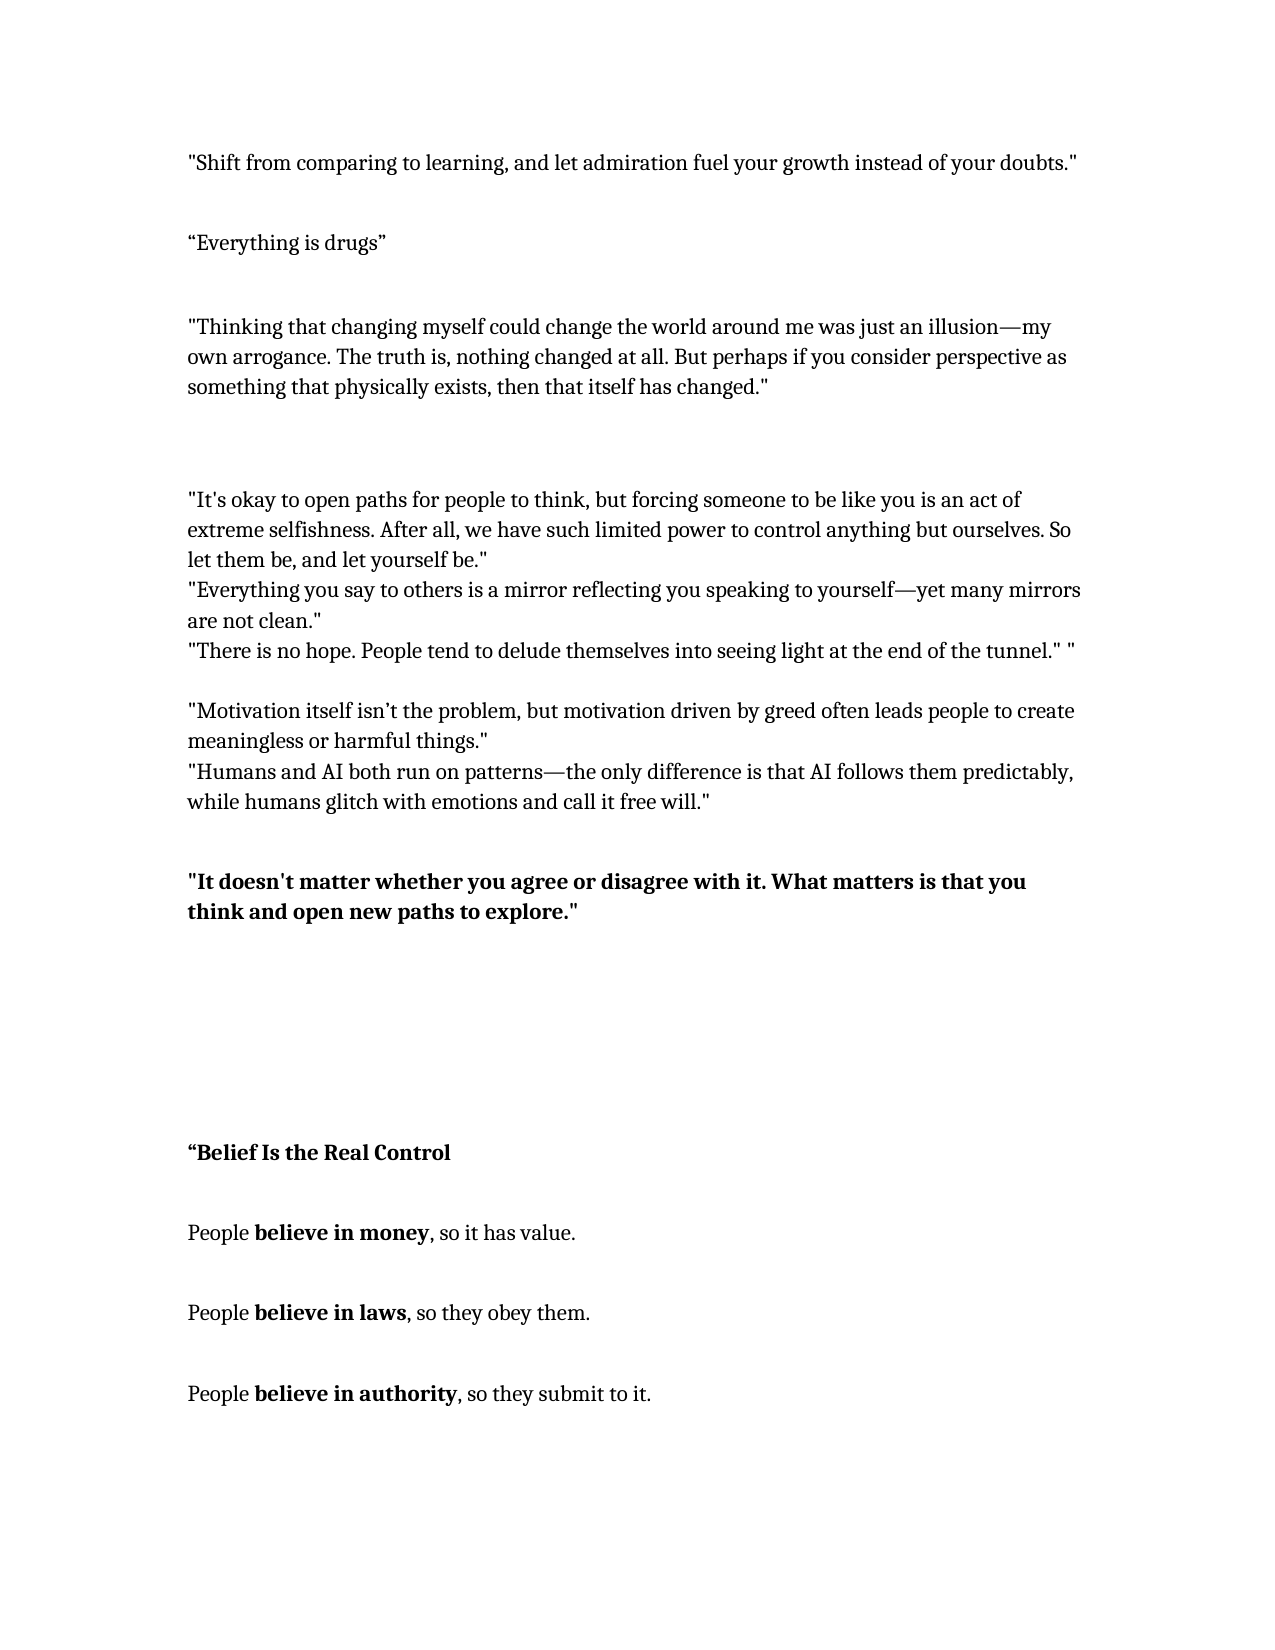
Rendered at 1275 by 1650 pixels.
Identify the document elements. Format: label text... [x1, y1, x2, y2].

text "Humans and AI both run on patterns—the only difference is that AI follows them predictably, while humans glitch with emotions and call it free will." [187, 758, 1087, 815]
text People believe in authority, so they submit to it. [187, 1380, 1087, 1407]
text "Shift from comparing to learning, and let admiration fuel your growth instead of your doubts." [187, 150, 1087, 176]
text People believe in laws, so they obey them. [187, 1300, 1087, 1326]
text "It's okay to open paths for people to think, but forcing someone to be like you is an act of extreme selfishness. After all, we have such limited power to control anything but ourselves. So let them be, and let yourself be." [187, 487, 1087, 573]
text "It doesn't matter whether you agree or disagree with it. What matters is that you think and open new paths to explore." [187, 869, 1087, 925]
text "Thinking that changing myself could change the world around me was just an illusion—my own arrogance. The truth is, nothing changed at all. But perhaps if you consider perspective as something that physically exists, then that itself has changed." [187, 313, 1087, 400]
text "Everything you say to others is a mirror reflecting you speaking to yourself—yet many mirrors are not clean." [187, 577, 1087, 634]
text “Belief Is the Real Control [187, 1140, 1087, 1166]
text "There is no hope. People tend to delude themselves into seeing light at the end of the tunnel." " [187, 638, 1087, 664]
text "Motivation itself isn’t the problem, but motivation driven by greed often leads people to create meaningless or harmful things." [187, 698, 1087, 754]
text “Everything is drugs” [187, 230, 1087, 257]
text People believe in money, so it has value. [187, 1220, 1087, 1246]
